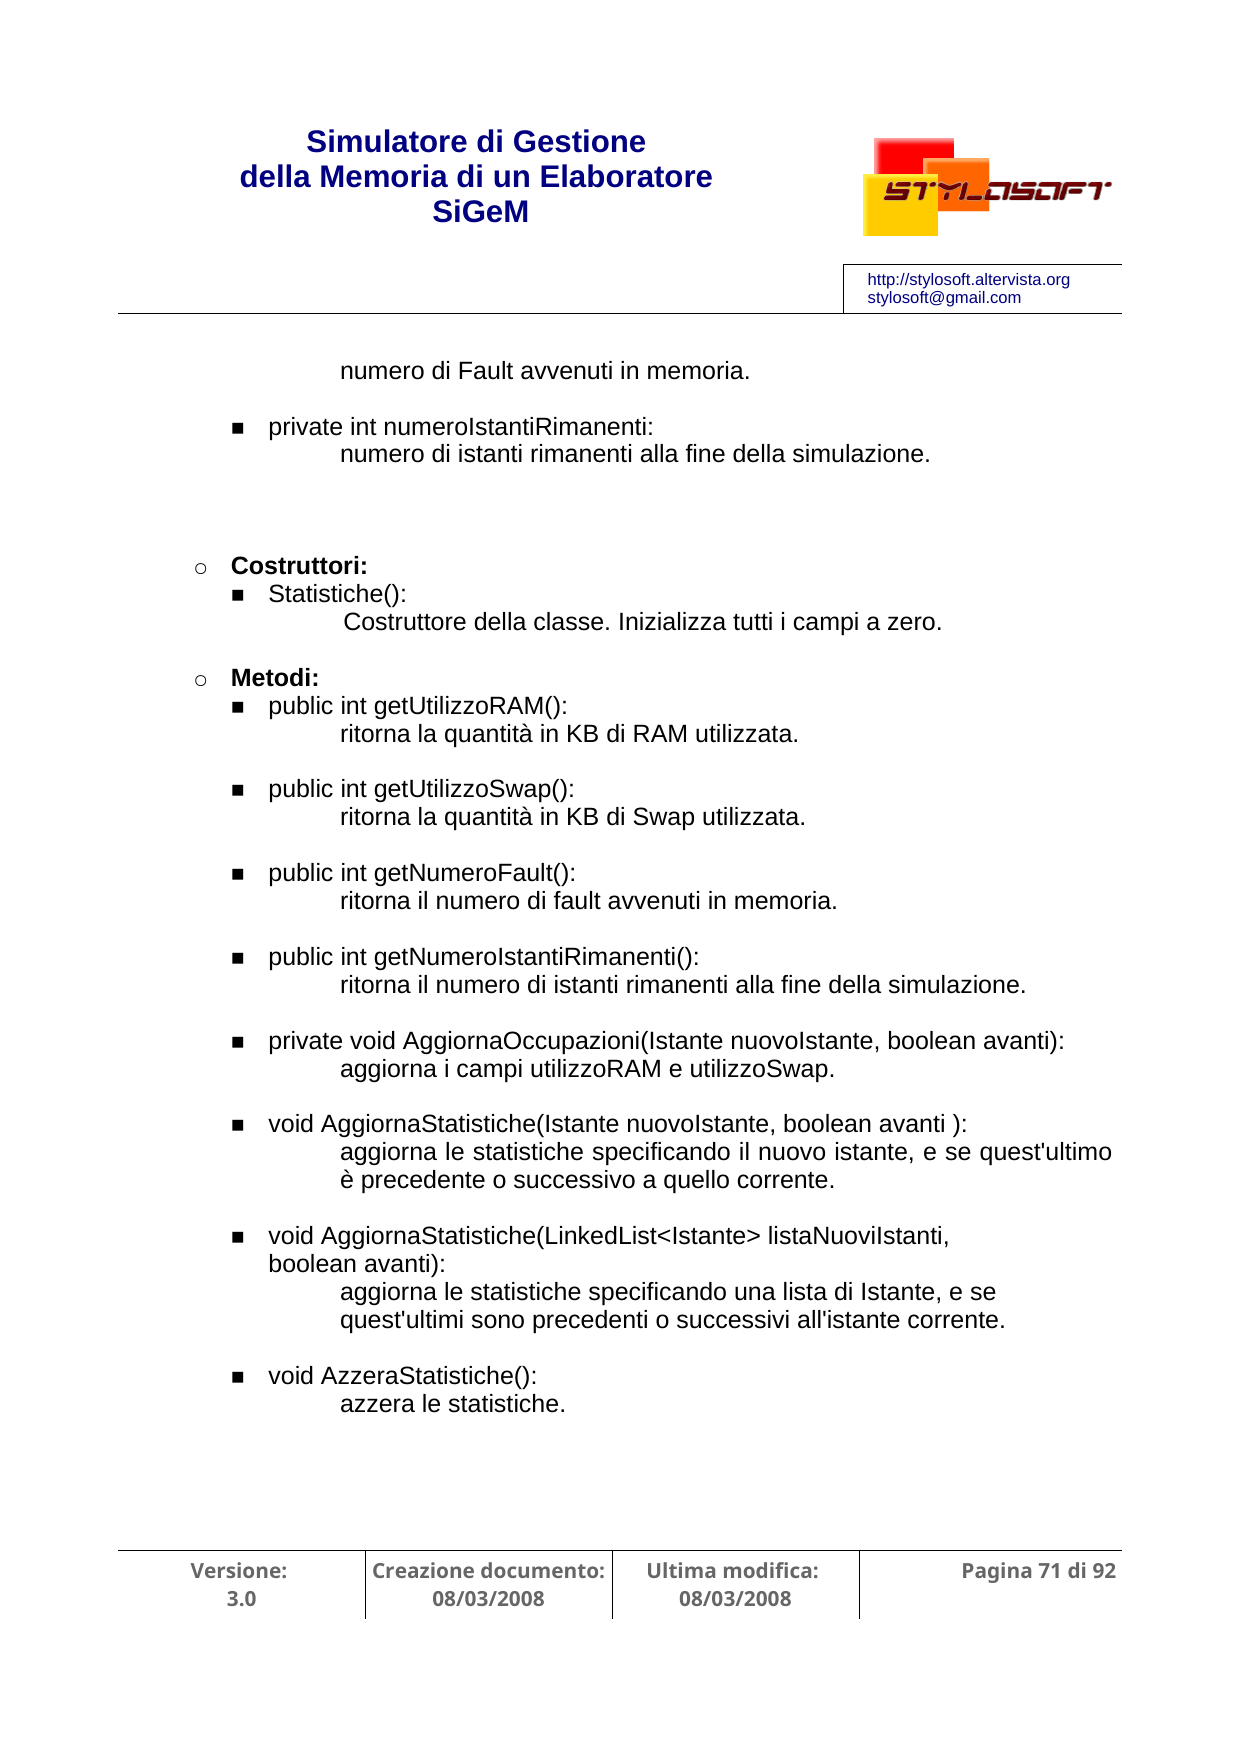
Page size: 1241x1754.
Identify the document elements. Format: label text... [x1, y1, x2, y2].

text azzera le statistiche. [118, 1389, 1122, 1417]
picture [848, 123, 1117, 247]
list Statistiche(): [231, 580, 1122, 608]
list Costruttori: [193, 552, 1122, 580]
list private void AggiornaOccupazioni(Istante nuovoIstante, boolean avanti): [231, 1027, 1122, 1054]
list public int getUtilizzoSwap(): [231, 775, 1122, 803]
list boolean avanti): [231, 1250, 1122, 1278]
list public int getUtilizzoRAM(): [231, 692, 1122, 719]
list void AggiornaStatistiche(LinkedList<Istante> listaNuoviIstanti, [231, 1222, 1122, 1250]
text ritorna il numero di fault avvenuti in memoria. [118, 887, 1122, 915]
list void AggiornaStatistiche(Istante nuovoIstante, boolean avanti ): [231, 1110, 1122, 1138]
text numero di istanti rimanenti alla fine della simulazione. [118, 440, 1122, 468]
list Metodi: [193, 664, 1122, 692]
text aggiorna le statistiche specificando il nuovo istante, e se quest'ultimo è precedente o successivo a quello corrente. [118, 1138, 1122, 1194]
text ritorna la quantità in KB di RAM utilizzata. [118, 719, 1122, 747]
list public int getNumeroIstantiRimanenti(): [231, 943, 1122, 971]
text aggiorna i campi utilizzoRAM e utilizzoSwap. [118, 1054, 1122, 1082]
list public int getNumeroFault(): [231, 859, 1122, 887]
text aggiorna le statistiche specificando una lista di Istante, e se quest'ultimi sono precedenti o successivi all'istante corrente. [118, 1278, 1122, 1334]
text ritorna il numero di istanti rimanenti alla fine della simulazione. [118, 971, 1122, 999]
list Costruttore della classe. Inizializza tutti i campi a zero. [306, 608, 1122, 636]
list void AzzeraStatistiche(): [231, 1362, 1122, 1389]
text ritorna la quantità in KB di Swap utilizzata. [118, 803, 1122, 831]
list private int numeroIstantiRimanenti: [231, 412, 1122, 440]
text numero di Fault avvenuti in memoria. [118, 357, 1122, 384]
